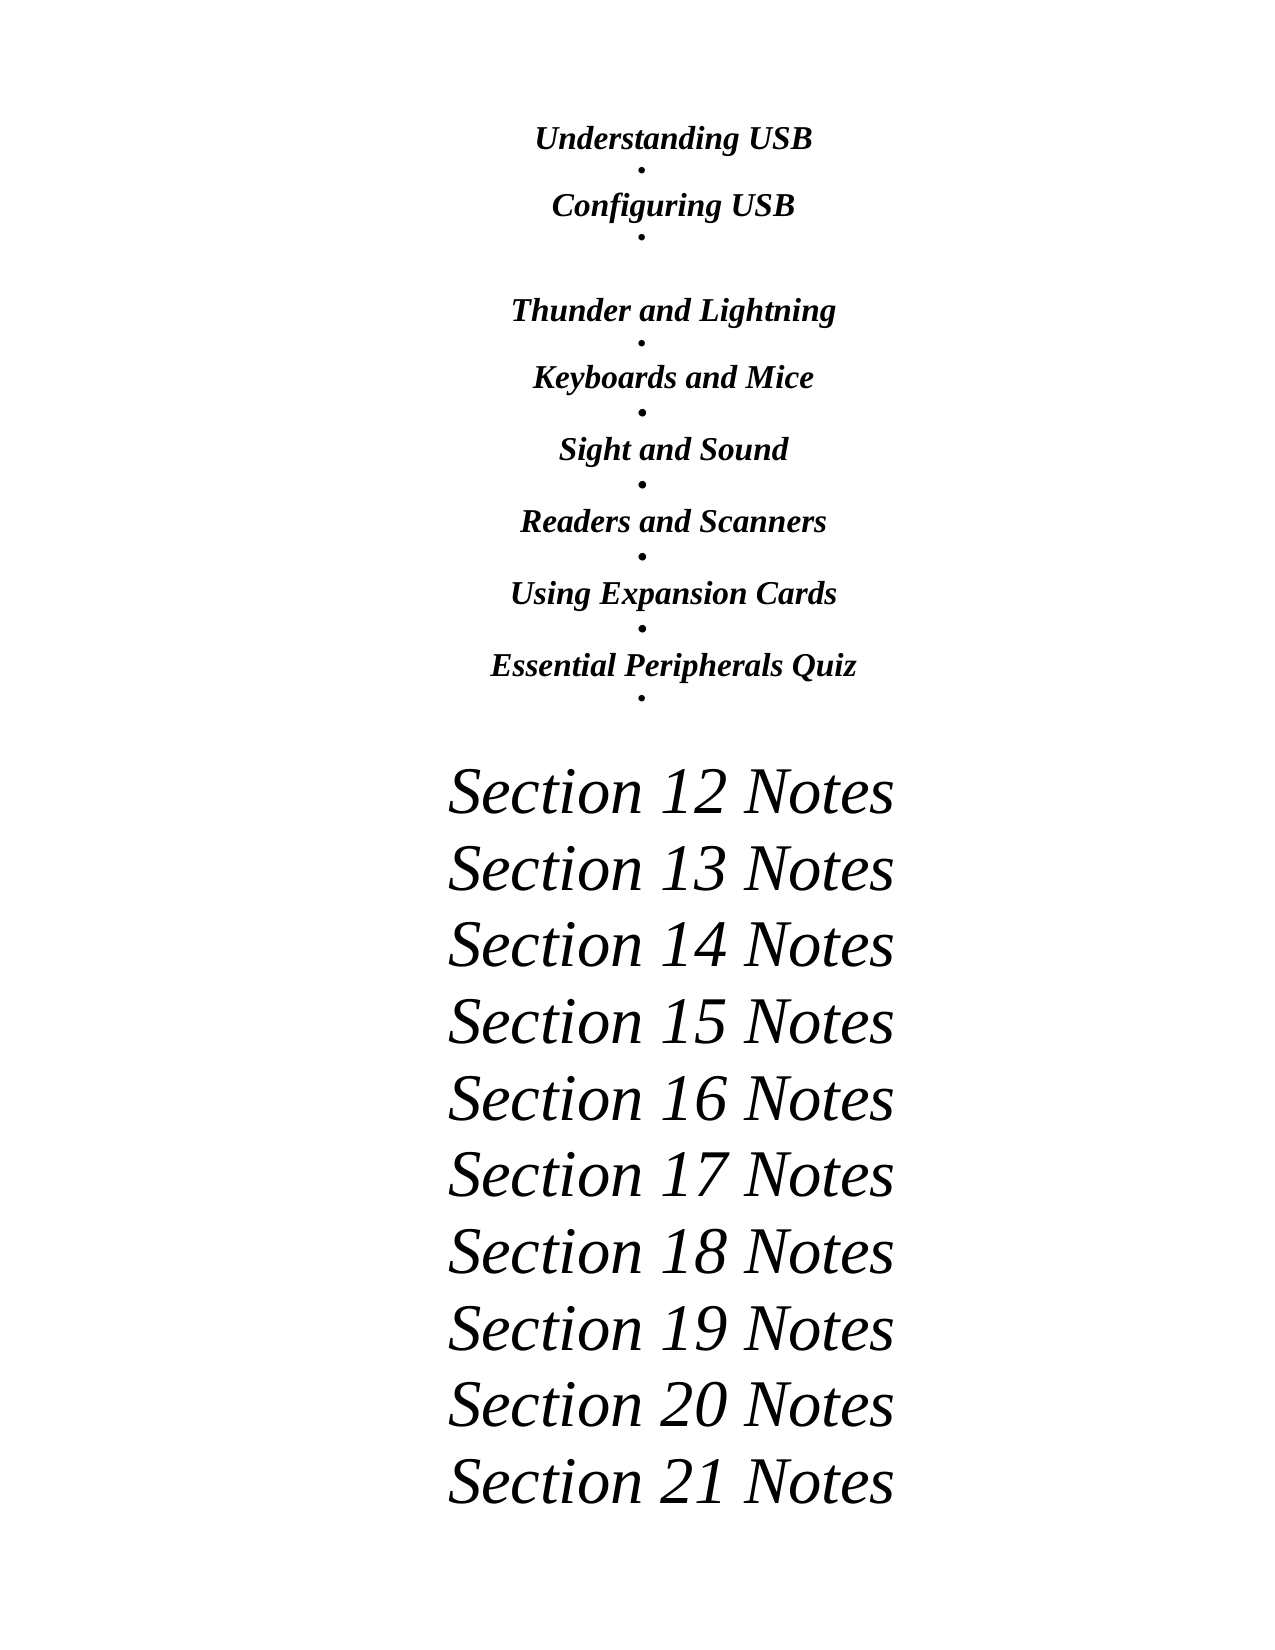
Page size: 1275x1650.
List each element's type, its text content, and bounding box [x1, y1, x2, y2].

list Section 19 Notes [156, 1288, 1157, 1364]
list Section 20 Notes [156, 1364, 1157, 1441]
list Section 18 Notes [156, 1211, 1157, 1288]
list Keyboards and Mice [156, 358, 1157, 396]
list Understanding USB [156, 118, 1157, 156]
list Configuring USB [156, 185, 1157, 223]
list Section 14 Notes [156, 904, 1157, 981]
list Section 21 Notes [156, 1441, 1157, 1518]
list Using Expansion Cards [156, 574, 1157, 612]
list Section 12 Notes [156, 751, 1157, 828]
list Essential Peripherals Quiz [156, 646, 1157, 684]
list Readers and Scanners [156, 502, 1157, 540]
list Section 15 Notes [156, 981, 1157, 1058]
list Section 13 Notes [156, 828, 1157, 904]
list Sight and Sound [156, 430, 1157, 468]
list Section 16 Notes [156, 1058, 1157, 1134]
list Thunder and Lightning [156, 291, 1157, 329]
list Section 17 Notes [156, 1134, 1157, 1211]
